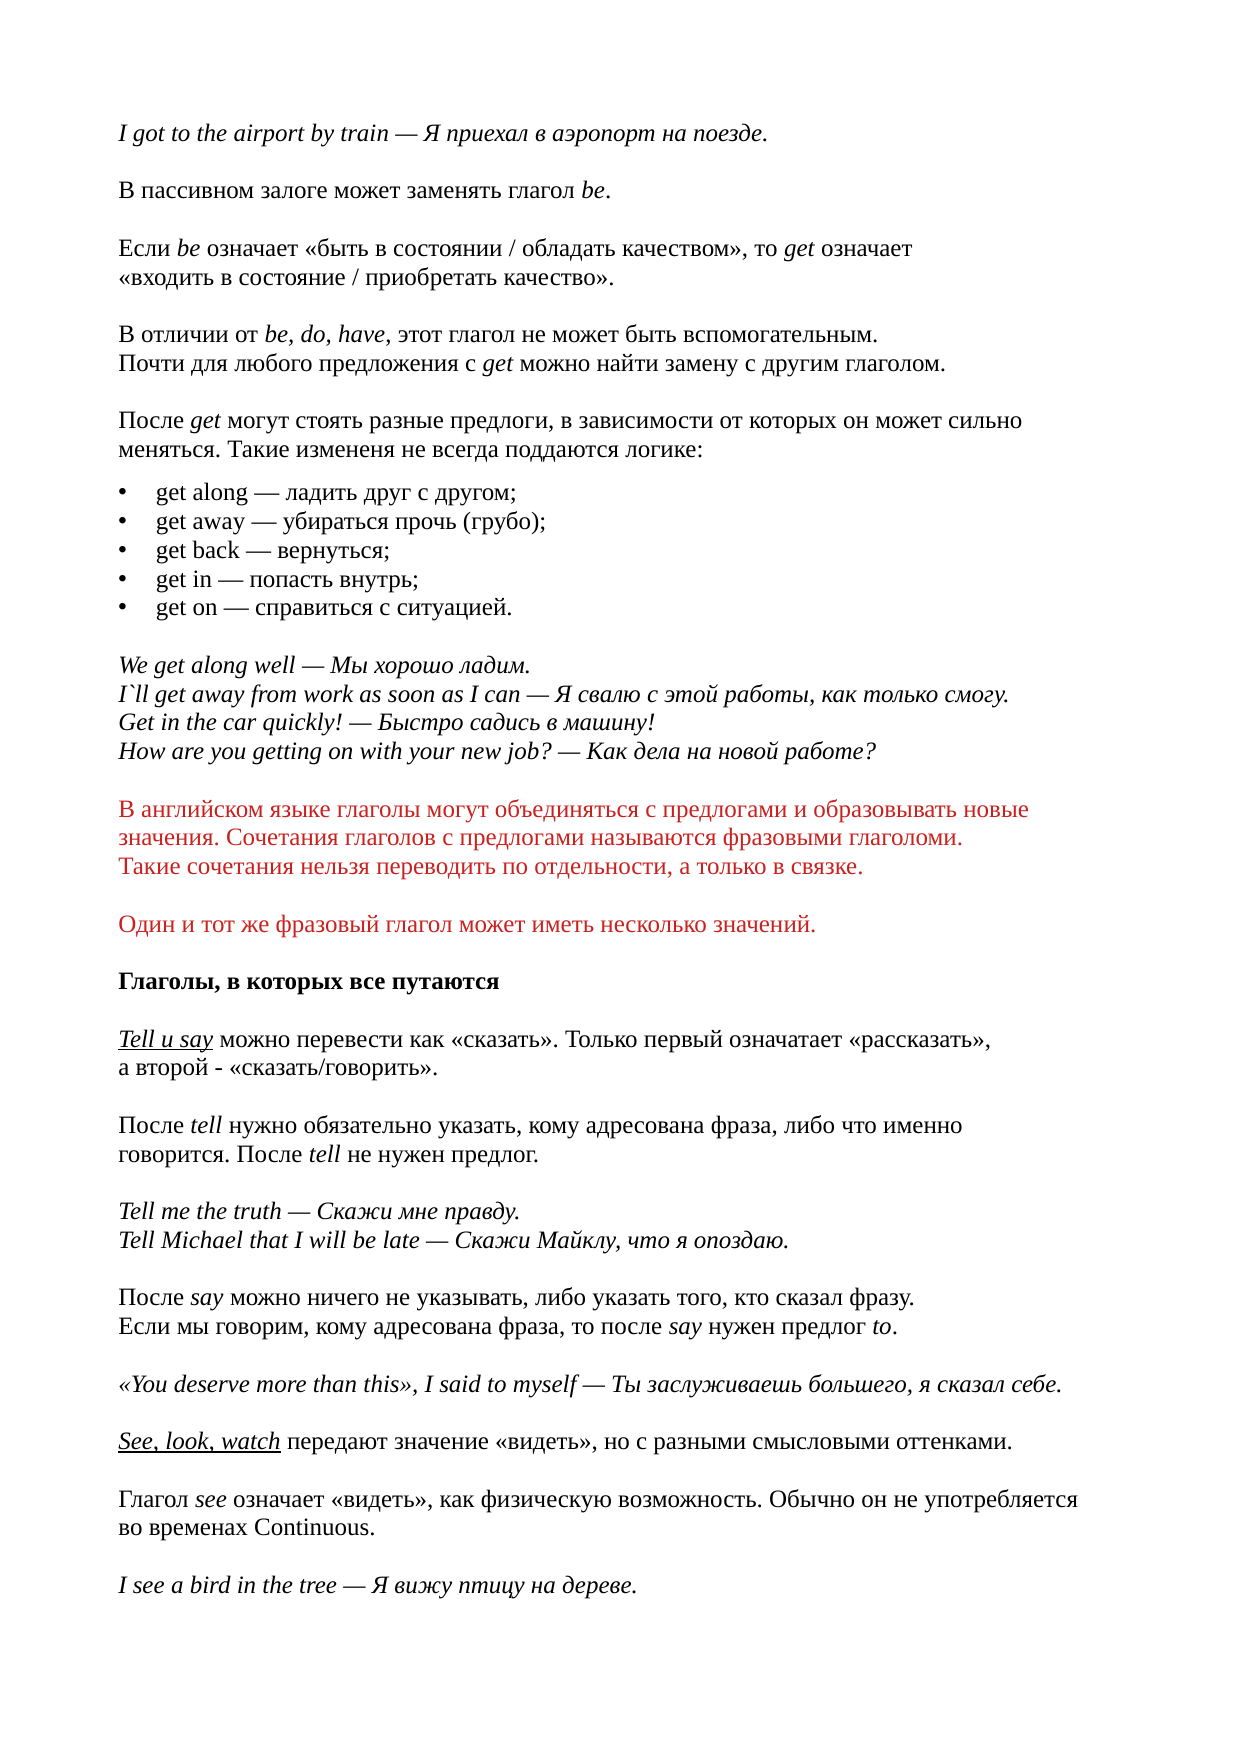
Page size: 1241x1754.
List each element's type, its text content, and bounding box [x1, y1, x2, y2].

list get back — вернуться; [118, 535, 1122, 564]
text говорится. После tell не нужен предлог. [118, 1139, 1122, 1167]
text После tell нужно обязательно указать, кому адресована фраза, либо что именно [118, 1110, 1122, 1139]
text В английском языке глаголы могут объединяться с предлогами и образовывать новые значения. Сочетания глаголов с предлогами называются фразовыми глаголоми. [118, 794, 1122, 851]
text Глагол see означает «видеть», как физическую возможность. Обычно он не употребляется [118, 1484, 1122, 1512]
text В отличии от be, do, have, этот глагол не может быть вспомогательным. [118, 319, 1122, 348]
text I`ll get away from work as soon as I can — Я свалю с этой работы, как только смогу. [118, 679, 1122, 707]
text How are you getting on with your new job? — Как дела на новой работе? [118, 736, 1122, 765]
text В пассивном залоге может заменять глагол be. [118, 176, 1122, 204]
list get on — справиться с ситуацией. [118, 592, 1122, 621]
text Глаголы, в которых все путаются [118, 966, 1122, 995]
text Такие сочетания нельзя переводить по отдельности, а только в связке. [118, 851, 1122, 880]
text «входить в состояние / приобретать качество». [118, 262, 1122, 291]
text После get могут стоять разные предлоги, в зависимости от которых он может сильно [118, 406, 1122, 434]
text во временах Continuous. [118, 1512, 1122, 1541]
text We get along well — Мы хорошо ладим. [118, 650, 1122, 679]
text See, look, watch передают значение «видеть», но с разными смысловыми оттенками. [118, 1426, 1122, 1455]
text Get in the car quickly! — Быстро садись в машину! [118, 707, 1122, 736]
text а второй - «сказать/говорить». [118, 1052, 1122, 1081]
list get along — ладить друг с другом; [118, 477, 1122, 506]
text Если мы говорим, кому адресована фраза, то после say нужен предлог to. [118, 1311, 1122, 1340]
text Если be означает «быть в состоянии / обладать качеством», то get означает [118, 233, 1122, 262]
text I see a bird in the tree — Я вижу птицу на дереве. [118, 1570, 1122, 1599]
text Один и тот же фразовый глагол может иметь несколько значений. [118, 909, 1122, 937]
text I got to the airport by train — Я приехал в аэропорт на поезде. [118, 118, 1122, 147]
text меняться. Такие измененя не всегда поддаются логике: [118, 434, 1122, 463]
text Почти для любого предложения с get можно найти замену с другим глаголом. [118, 348, 1122, 377]
text Tell me the truth — Скажи мне правду. [118, 1196, 1122, 1225]
text Tell и say можно перевести как «сказать». Только первый означатает «рассказать», [118, 1024, 1122, 1052]
list get away — убираться прочь (грубо); [118, 506, 1122, 535]
text «You deserve more than this», I said to myself — Ты заслуживаешь большего, я сказал себе. [118, 1369, 1122, 1397]
text Tell Michael that I will be late — Скажи Майклу, что я опоздаю. [118, 1225, 1122, 1254]
list get in — попасть внутрь; [118, 564, 1122, 592]
text После say можно ничего не указывать, либо указать того, кто сказал фразу. [118, 1282, 1122, 1311]
